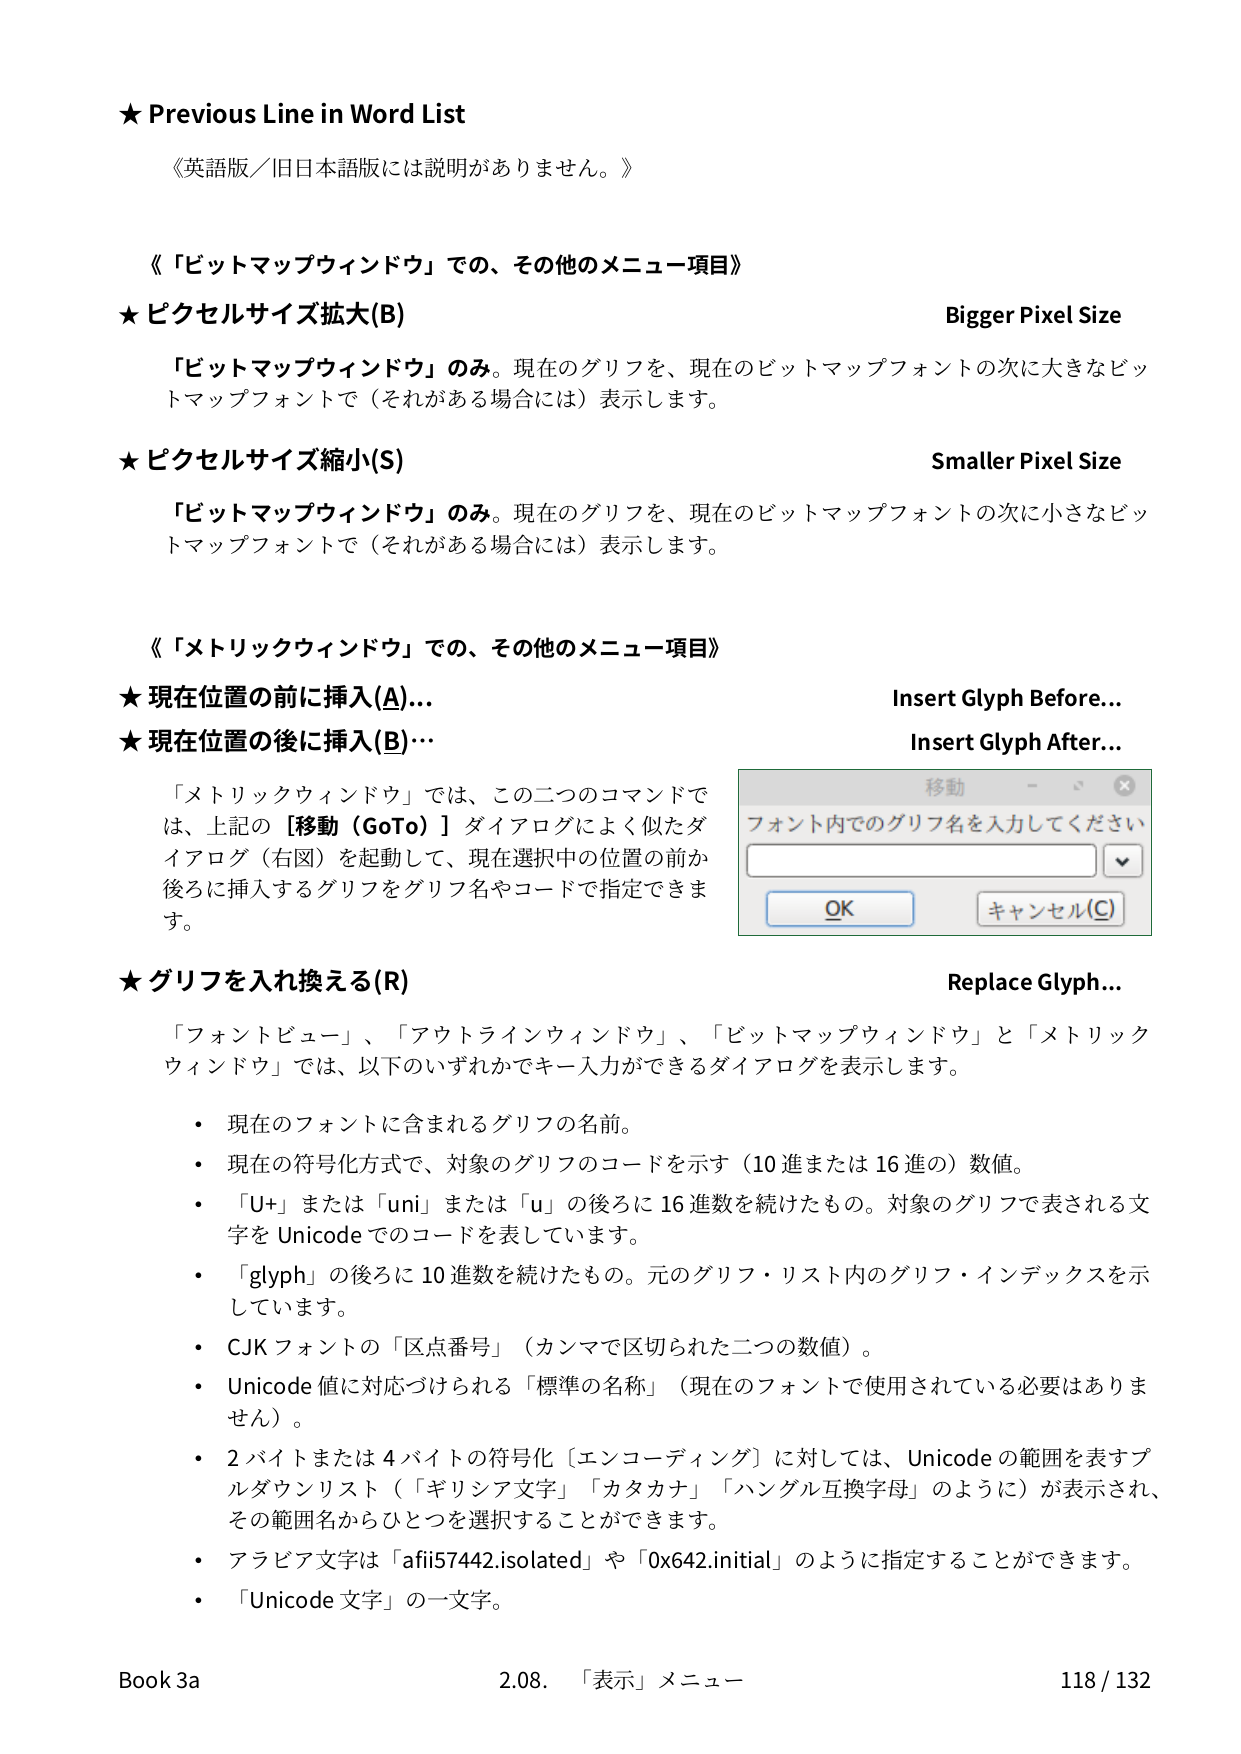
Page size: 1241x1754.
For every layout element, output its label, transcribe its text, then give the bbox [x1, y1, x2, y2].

text 「メトリックウィンドウ」では、この二つのコマンドでは、上記の［移動（GoTo）］ダイアログによく似たダイアログ（右図）を起動して、現在選択中の位置の前か後ろに挿入するグリフをグリフ名やコードで指定できます。 [150, 772, 1163, 941]
list Unicode 値に対応づけられる「標準の名称」（現在のフォントで使用されている必要はありません）。 [183, 1363, 1163, 1432]
text 「フォントビュー」、「アウトラインウィンドウ」、「ビットマップウィンドウ」と「メトリックウィンドウ」では、以下のいずれかでキー入力ができるダイアログを表示します。 [150, 1012, 1163, 1087]
list 「glyph」の後ろに 10 進数を続けたもの。元のグリフ・リスト内のグリフ・インデックスを示しています。 [183, 1252, 1163, 1321]
text ★ 現在位置の後に挿入(B)… Insert Glyph After... [106, 716, 1163, 764]
list 「U+」または「uni」または「u」の後ろに 16 進数を続けたもの。対象のグリフで表される文字を Unicode でのコードを表しています。 [183, 1181, 1163, 1250]
text 《「メトリックウィンドウ」での、その他のメニュー項目》 [118, 631, 1152, 663]
list 現在のフォントに含まれるグリフの名前。 [183, 1102, 1163, 1139]
picture [739, 770, 1151, 935]
text ★ ピクセルサイズ縮小(S) Smaller Pixel Size [106, 434, 1163, 482]
text 「ビットマップウィンドウ」のみ。現在のグリフを、現在のビットマップフォントの次に小さなビットマップフォントで（それがある場合には）表示します。 [150, 490, 1163, 565]
text 《英語版／旧日本語版には説明がありません。》 [150, 145, 1163, 188]
list 現在の符号化方式で、対象のグリフのコードを示す（10 進または 16 進の）数値。 [183, 1141, 1163, 1179]
text 《「ビットマップウィンドウ」での、その他のメニュー項目》 [118, 248, 1152, 279]
list 2 バイトまたは 4 バイトの符号化〔エンコーディング〕に対しては、Unicode の範囲を表すプルダウンリスト（「ギリシア文字」「カタカナ」「ハングル互換字母」のように）が表示され、その範囲名からひとつを選択することができます。 [183, 1435, 1163, 1535]
list アラビア文字は「afii57442.isolated」や「0x642.initial」のように指定することができます。 [183, 1537, 1163, 1575]
text ★ グリフを入れ換える(R) Replace Glyph... [106, 956, 1163, 1004]
text ★ ピクセルサイズ拡大(B) Bigger Pixel Size [106, 288, 1163, 336]
list 「Unicode 文字」の一文字。 [183, 1577, 1163, 1621]
text ★ Previous Line in Word List [106, 88, 1163, 137]
text 「ビットマップウィンドウ」のみ。現在のグリフを、現在のビットマップフォントの次に大きなビットマップフォントで（それがある場合には）表示します。 [150, 344, 1163, 419]
text ★ 現在位置の前に挿入(A)... Insert Glyph Before... [106, 671, 1163, 713]
list CJK フォントの「区点番号」（カンマで区切られた二つの数値）。 [183, 1324, 1163, 1361]
